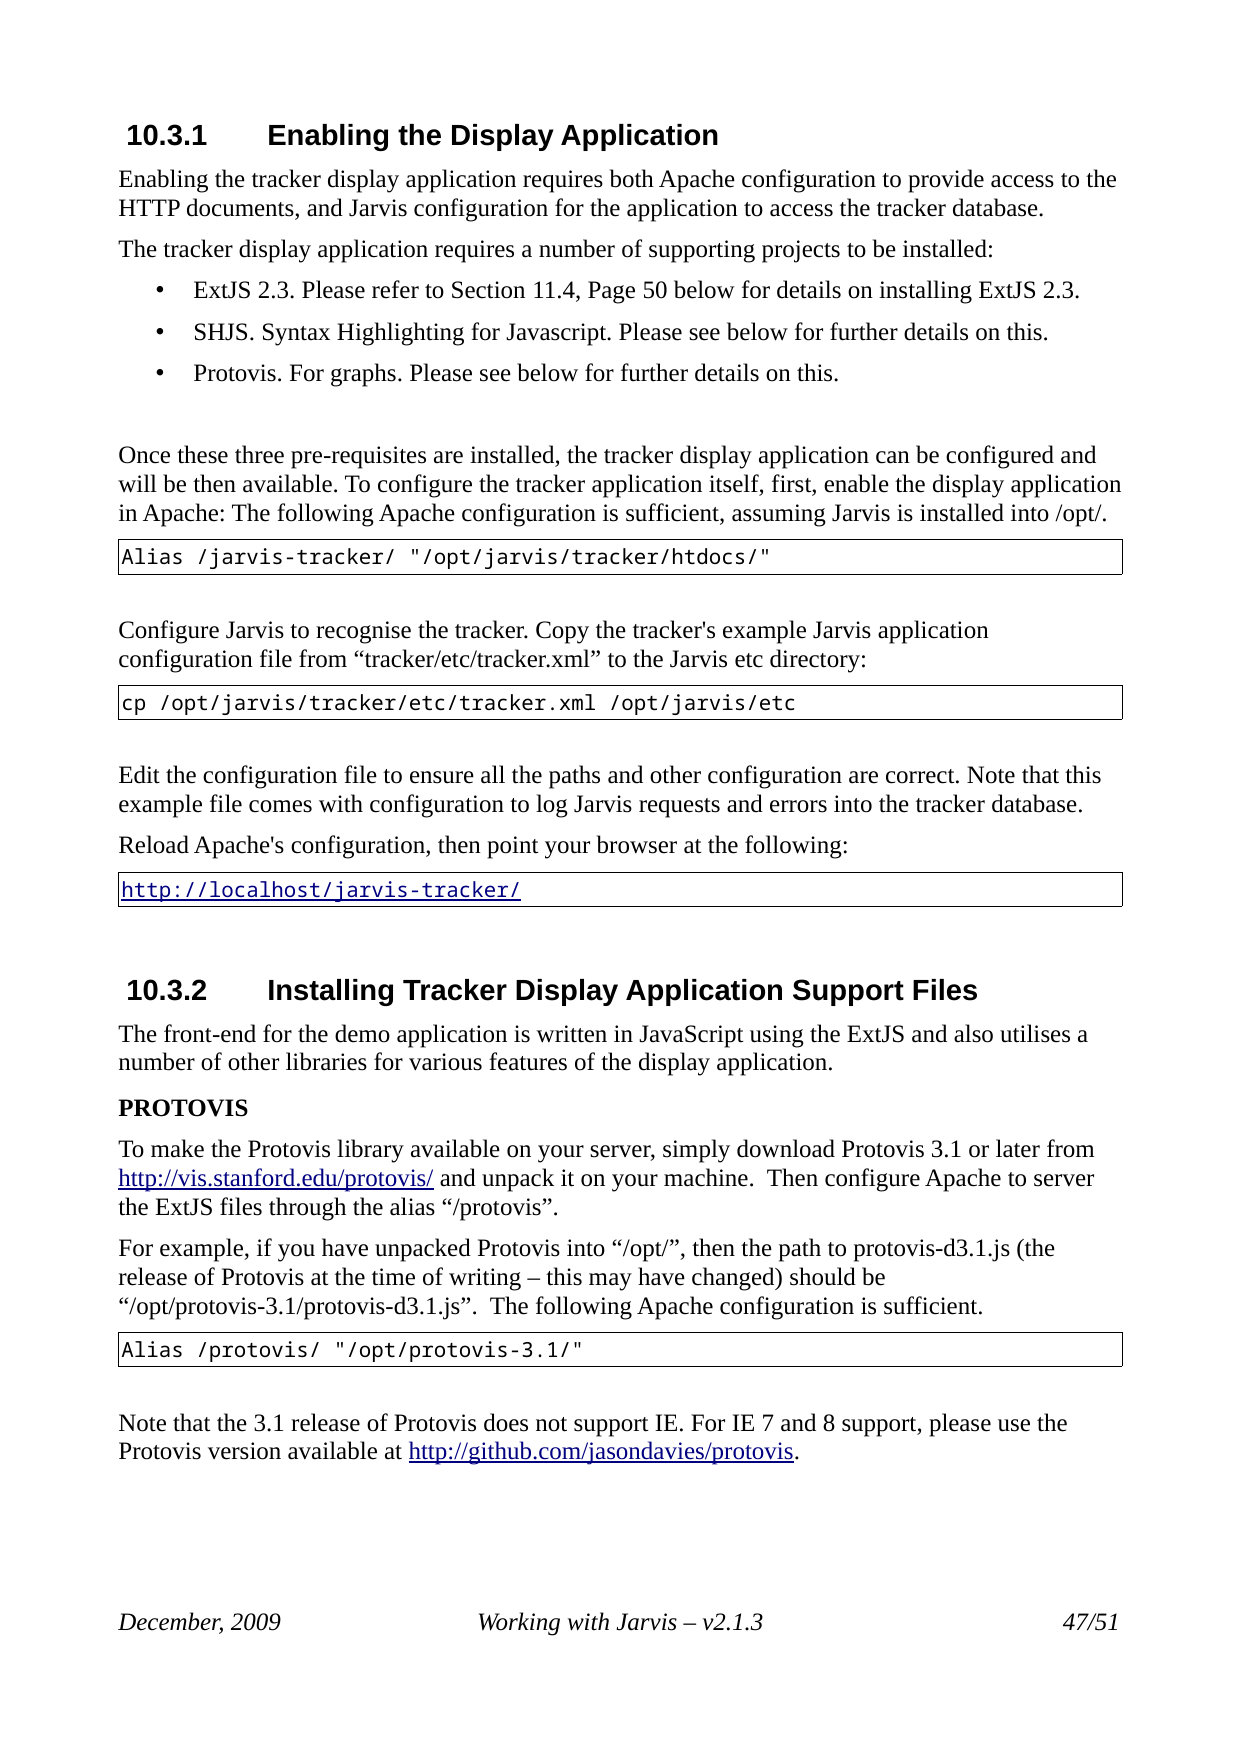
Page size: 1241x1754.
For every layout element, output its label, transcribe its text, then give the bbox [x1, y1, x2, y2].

text Alias /protovis/ "/opt/protovis-3.1/" [119, 1333, 1122, 1366]
text The tracker display application requires a number of supporting projects to be installed: [118, 234, 1122, 263]
text Configure Jarvis to recognise the tracker. Copy the tracker's example Jarvis application configuration file from “tracker/etc/tracker.xml” to the Jarvis etc directory: [118, 615, 1122, 672]
text Edit the configuration file to ensure all the paths and other configuration are correct. Note that this example file comes with configuration to log Jarvis requests and errors into the tracker database. [118, 761, 1122, 818]
subtitle Enabling the Display Application [118, 118, 1122, 152]
subtitle Installing Tracker Display Application Support Files [118, 973, 1122, 1006]
list ExtJS 2.3. Please refer to Section 11.4, Page 48 below for details on installing ExtJS 2.3. [156, 275, 1122, 304]
text Note that the 3.1 release of Protovis does not support IE. For IE 7 and 8 support, please use the Protovis version available at http://github.com/jasondavies/protovis. [118, 1408, 1122, 1465]
list Protovis. For graphs. Please see below for further details on this. [156, 358, 1122, 387]
text Enabling the tracker display application requires both Apache configuration to provide access to the HTTP documents, and Jarvis configuration for the application to access the tracker database. [118, 164, 1122, 222]
list SHJS. Syntax Highlighting for Javascript. Please see below for further details on this. [156, 317, 1122, 345]
text Once these three pre-requisites are installed, the tracker display application can be configured and will be then available. To configure the tracker application itself, first, enable the display application in Apache: The following Apache configuration is sufficient, assuming Jarvis is installed into /opt/. [118, 440, 1122, 527]
text The front-end for the demo application is written in JavaScript using the ExtJS and also utilises a number of other libraries for various features of the display application. [118, 1019, 1122, 1076]
text Reload Apache's configuration, then point your browser at the following: [118, 831, 1122, 859]
text http://localhost/jarvis-tracker/ [119, 873, 1122, 906]
text To make the Protovis library available on your server, simply download Protovis 3.1 or later from http://vis.stanford.edu/protovis/ and unpack it on your machine. Then configure Apache to server the ExtJS files through the alias “/protovis”. [118, 1134, 1122, 1221]
text For example, if you have unpacked Protovis into “/opt/”, then the path to protovis-d3.1.js (the release of Protovis at the time of writing – this may have changed) should be “/opt/protovis-3.1/protovis-d3.1.js”. The following Apache configuration is sufficient. [118, 1233, 1122, 1319]
text Alias /jarvis-tracker/ "/opt/jarvis/tracker/htdocs/" [119, 540, 1122, 574]
text cp /opt/jarvis/tracker/etc/tracker.xml /opt/jarvis/etc [119, 686, 1122, 719]
subtitle PROTOVIS [118, 1093, 1122, 1122]
